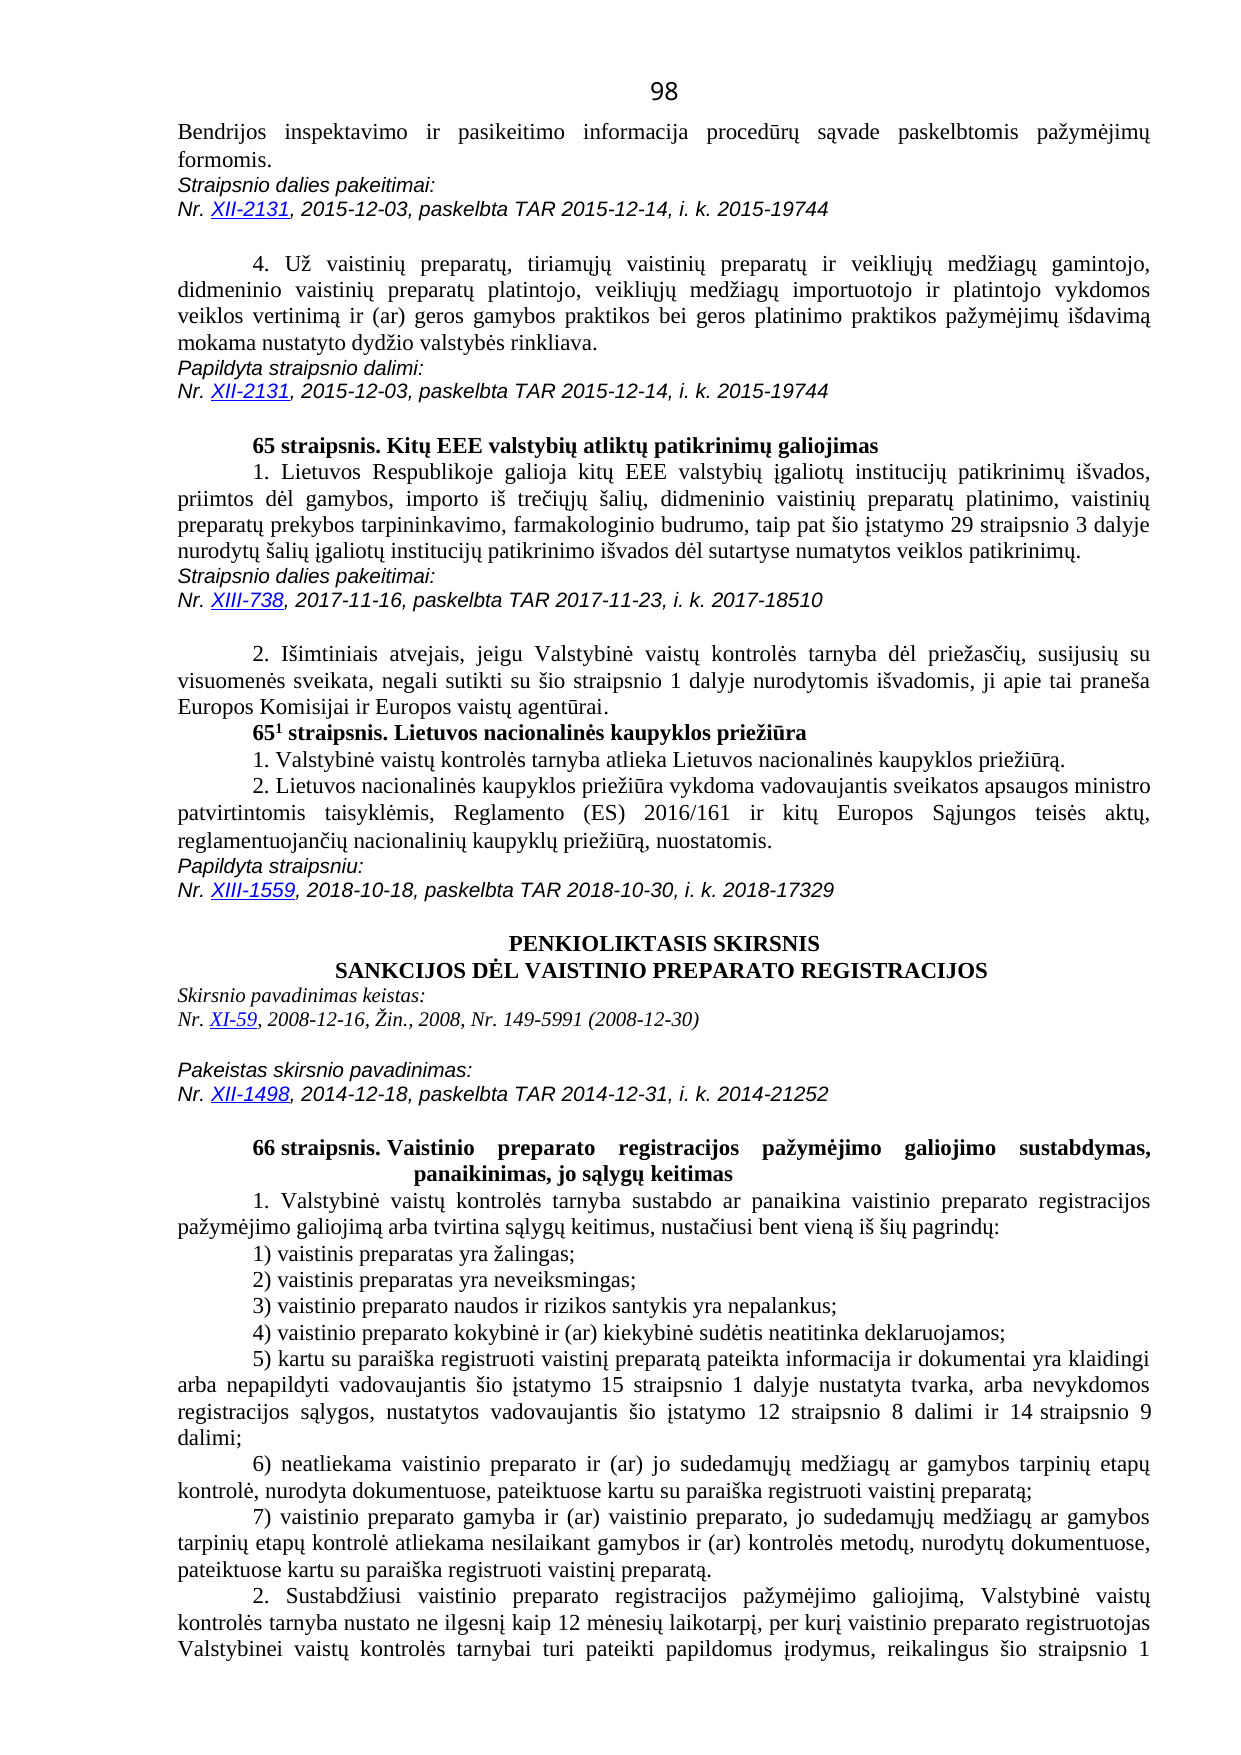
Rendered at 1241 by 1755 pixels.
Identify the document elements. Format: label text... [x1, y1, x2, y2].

text Papildyta straipsnio dalimi: [177, 355, 1152, 379]
text Straipsnio dalies pakeitimai: [177, 173, 1152, 197]
text 3) vaistinio preparato naudos ir rizikos santykis yra nepalankus; [177, 1292, 1152, 1319]
text Nr. XII-2131, 2015-12-03, paskelbta TAR 2015-12-14, i. k. 2015-19744 [177, 197, 1152, 221]
text Nr. XI-59, 2008-12-16, Žin., 2008, Nr. 149-5991 (2008-12-30) [177, 1007, 1152, 1031]
text SANKCIJOS DĖL VAISTINIO PREPARATO REGISTRACIJOS [177, 957, 1152, 983]
text 2. Sustabdžiusi vaistinio preparato registracijos pažymėjimo galiojimą, Valstybinė vaistų kontrolės tarnyba nustato ne ilgesnį kaip 12 mėnesių laikotarpį, per kurį vaistinio preparato registruotojas Valstybinei vaistų kontrolės tarnybai turi pateikti papildomus įrodymus, reikalingus šio straipsnio 1 [177, 1582, 1152, 1661]
text 2) vaistinis preparatas yra neveiksmingas; [177, 1266, 1152, 1292]
text Nr. XIII-1559, 2018-10-18, paskelbta TAR 2018-10-30, i. k. 2018-17329 [177, 878, 1152, 902]
text 5) kartu su paraiška registruoti vaistinį preparatą pateikta informacija ir dokumentai yra klaidingi arba nepapildyti vadovaujantis šio įstatymo 15 straipsnio 1 dalyje nustatyta tvarka, arba nevykdomos registracijos sąlygos, nustatytos vadovaujantis šio įstatymo 12 straipsnio 8 dalimi ir 14 straipsnio 9 dalimi; [177, 1345, 1152, 1450]
text 1) vaistinis preparatas yra žalingas; [177, 1239, 1152, 1266]
text 1. Lietuvos Respublikoje galioja kitų EEE valstybių įgaliotų institucijų patikrinimų išvados, priimtos dėl gamybos, importo iš trečiųjų šalių, didmeninio vaistinių preparatų platinimo, vaistinių preparatų prekybos tarpininkavimo, farmakologinio budrumo, taip pat šio įstatymo 29 straipsnio 3 dalyje nurodytų šalių įgaliotų institucijų patikrinimo išvados dėl sutartyse numatytos veiklos patikrinimų. [177, 458, 1152, 564]
text 1. Valstybinė vaistų kontrolės tarnyba atlieka Lietuvos nacionalinės kaupyklos priežiūrą. [177, 746, 1152, 772]
text Nr. XII-2131, 2015-12-03, paskelbta TAR 2015-12-14, i. k. 2015-19744 [177, 379, 1152, 403]
text PENKIOLIKTASIS SKIRSNIS [177, 930, 1152, 957]
text Straipsnio dalies pakeitimai: [177, 564, 1152, 588]
text 65 straipsnis. Kitų EEE valstybių atliktų patikrinimų galiojimas [177, 432, 1152, 458]
text 651 straipsnis. Lietuvos nacionalinės kaupyklos priežiūra [177, 719, 1152, 746]
text 4) vaistinio preparato kokybinė ir (ar) kiekybinė sudėtis neatitinka deklaruojamos; [177, 1319, 1152, 1345]
text Nr. XII-1498, 2014-12-18, paskelbta TAR 2014-12-31, i. k. 2014-21252 [177, 1081, 1152, 1105]
text Nr. XIII-738, 2017-11-16, paskelbta TAR 2017-11-23, i. k. 2017-18510 [177, 588, 1152, 612]
text 1. Valstybinė vaistų kontrolės tarnyba sustabdo ar panaikina vaistinio preparato registracijos pažymėjimo galiojimą arba tvirtina sąlygų keitimus, nustačiusi bent vieną iš šių pagrindų: [177, 1187, 1152, 1239]
text 2. Lietuvos nacionalinės kaupyklos priežiūra vykdoma vadovaujantis sveikatos apsaugos ministro patvirtintomis taisyklėmis, Reglamento (ES) 2016/161 ir kitų Europos Sąjungos teisės aktų, reglamentuojančių nacionalinių kaupyklų priežiūrą, nuostatomis. [177, 772, 1152, 854]
text Pakeistas skirsnio pavadinimas: [177, 1057, 1152, 1081]
text Papildyta straipsniu: [177, 854, 1152, 878]
text 2. Išimtiniais atvejais, jeigu Valstybinė vaistų kontrolės tarnyba dėl priežasčių, susijusių su visuomenės sveikata, negali sutikti su šio straipsnio 1 dalyje nurodytomis išvadomis, ji apie tai praneša Europos Komisijai ir Europos vaistų agentūrai. [177, 640, 1152, 719]
text 4. Už vaistinių preparatų, tiriamųjų vaistinių preparatų ir veikliųjų medžiagų gamintojo, didmeninio vaistinių preparatų platintojo, veikliųjų medžiagų importuotojo ir platintojo vykdomos veiklos vertinimą ir (ar) geros gamybos praktikos bei geros platinimo praktikos pažymėjimų išdavimą mokama nustatyto dydžio valstybės rinkliava. [177, 250, 1152, 355]
text 7) vaistinio preparato gamyba ir (ar) vaistinio preparato, jo sudedamųjų medžiagų ar gamybos tarpinių etapų kontrolė atliekama nesilaikant gamybos ir (ar) kontrolės metodų, nurodytų dokumentuose, pateiktuose kartu su paraiška registruoti vaistinį preparatą. [177, 1503, 1152, 1582]
text Bendrijos inspektavimo ir pasikeitimo informacija procedūrų sąvade paskelbtomis pažymėjimų formomis. [177, 118, 1152, 173]
text 66 straipsnis. Vaistinio preparato registracijos pažymėjimo galiojimo sustabdymas, panaikinimas, jo sąlygų keitimas [252, 1134, 1152, 1187]
text Skirsnio pavadinimas keistas: [177, 983, 1152, 1007]
text 6) neatliekama vaistinio preparato ir (ar) jo sudedamųjų medžiagų ar gamybos tarpinių etapų kontrolė, nurodyta dokumentuose, pateiktuose kartu su paraiška registruoti vaistinį preparatą; [177, 1450, 1152, 1503]
